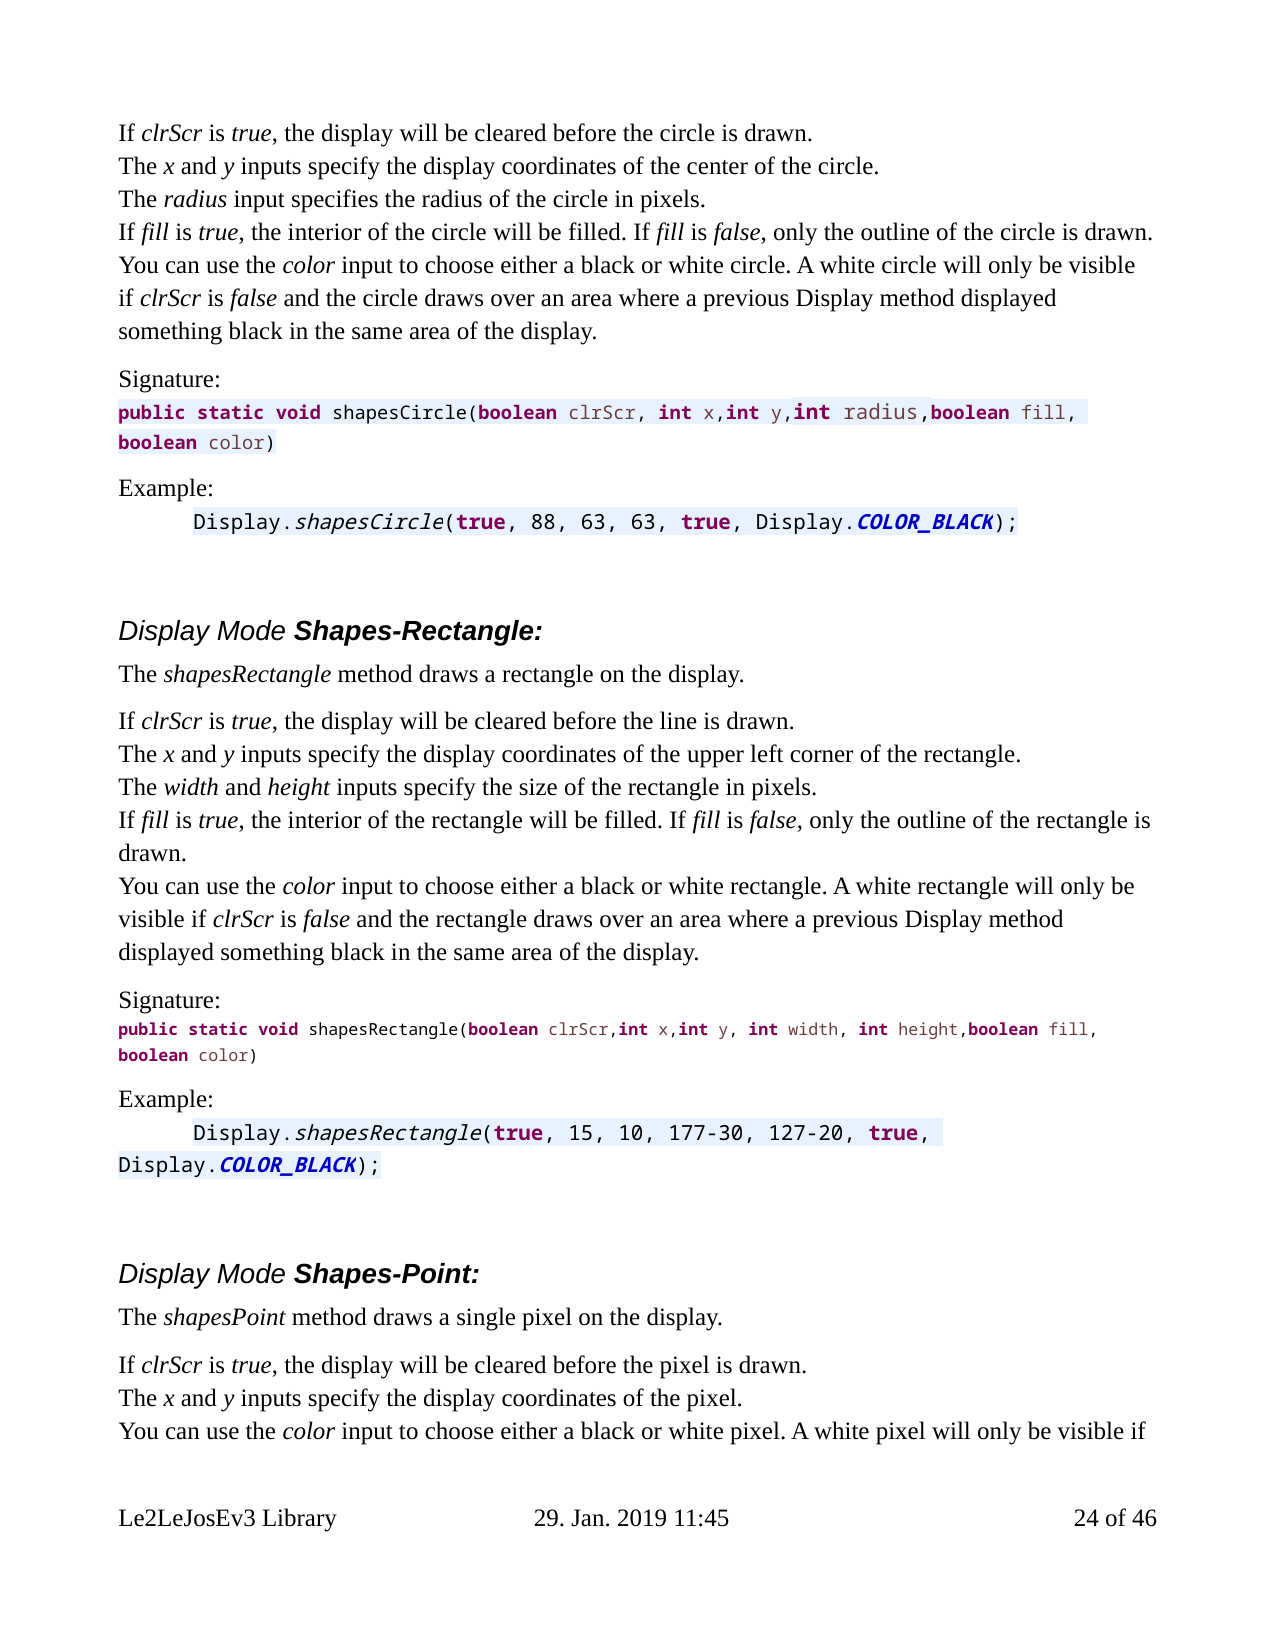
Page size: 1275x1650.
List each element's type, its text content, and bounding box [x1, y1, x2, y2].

text The shapesRectangle method draws a rectangle on the display. [118, 659, 1157, 687]
text If clrScr is true, the display will be cleared before the pixel is drawn. The x and y inputs specify the display coordinates of the pixel. You can use the color input to choose either a black or white pixel. A white pixel will only be visible if [118, 1350, 1157, 1444]
text If clrScr is true, the display will be cleared before the circle is drawn. The x and y inputs specify the display coordinates of the center of the circle. The radius input specifies the radius of the circle in pixels. If fill is true, the interior of the circle will be filled. If fill is false, only the outline of the circle is drawn. You can use the color input to choose either a black or white circle. A white circle will only be visible if clrScr is false and the circle draws over an area where a previous Display method displayed something black in the same area of the display. [118, 118, 1157, 345]
text Signature: public static void shapesRectangle(boolean clrScr,int x,int y, int width, int height,boolean fill, boolean color) [118, 985, 1157, 1066]
text If clrScr is true, the display will be cleared before the line is drawn. The x and y inputs specify the display coordinates of the upper left corner of the rectangle. The width and height inputs specify the size of the rectangle in pixels. If fill is true, the interior of the rectangle will be filled. If fill is false, only the outline of the rectangle is drawn. You can use the color input to choose either a black or white rectangle. A white rectangle will only be visible if clrScr is false and the rectangle draws over an area where a previous Display method displayed something black in the same area of the display. [118, 706, 1157, 966]
text Example: Display.shapesRectangle(true, 15, 10, 177-30, 127-20, true, Display.COLOR_BLACK); [118, 1084, 1157, 1179]
text The shapesPoint method draws a single pixel on the display. [118, 1302, 1157, 1331]
subtitle Display Mode Shapes-Point: [118, 1258, 1157, 1290]
subtitle Display Mode Shapes-Rectangle: [118, 614, 1157, 646]
text Signature: public static void shapesCircle(boolean clrScr, int x,int y,int radius,boolean fill, boolean color) [118, 364, 1157, 454]
text Example: Display.shapesCircle(true, 88, 63, 63, true, Display.COLOR_BLACK); [118, 473, 1157, 535]
